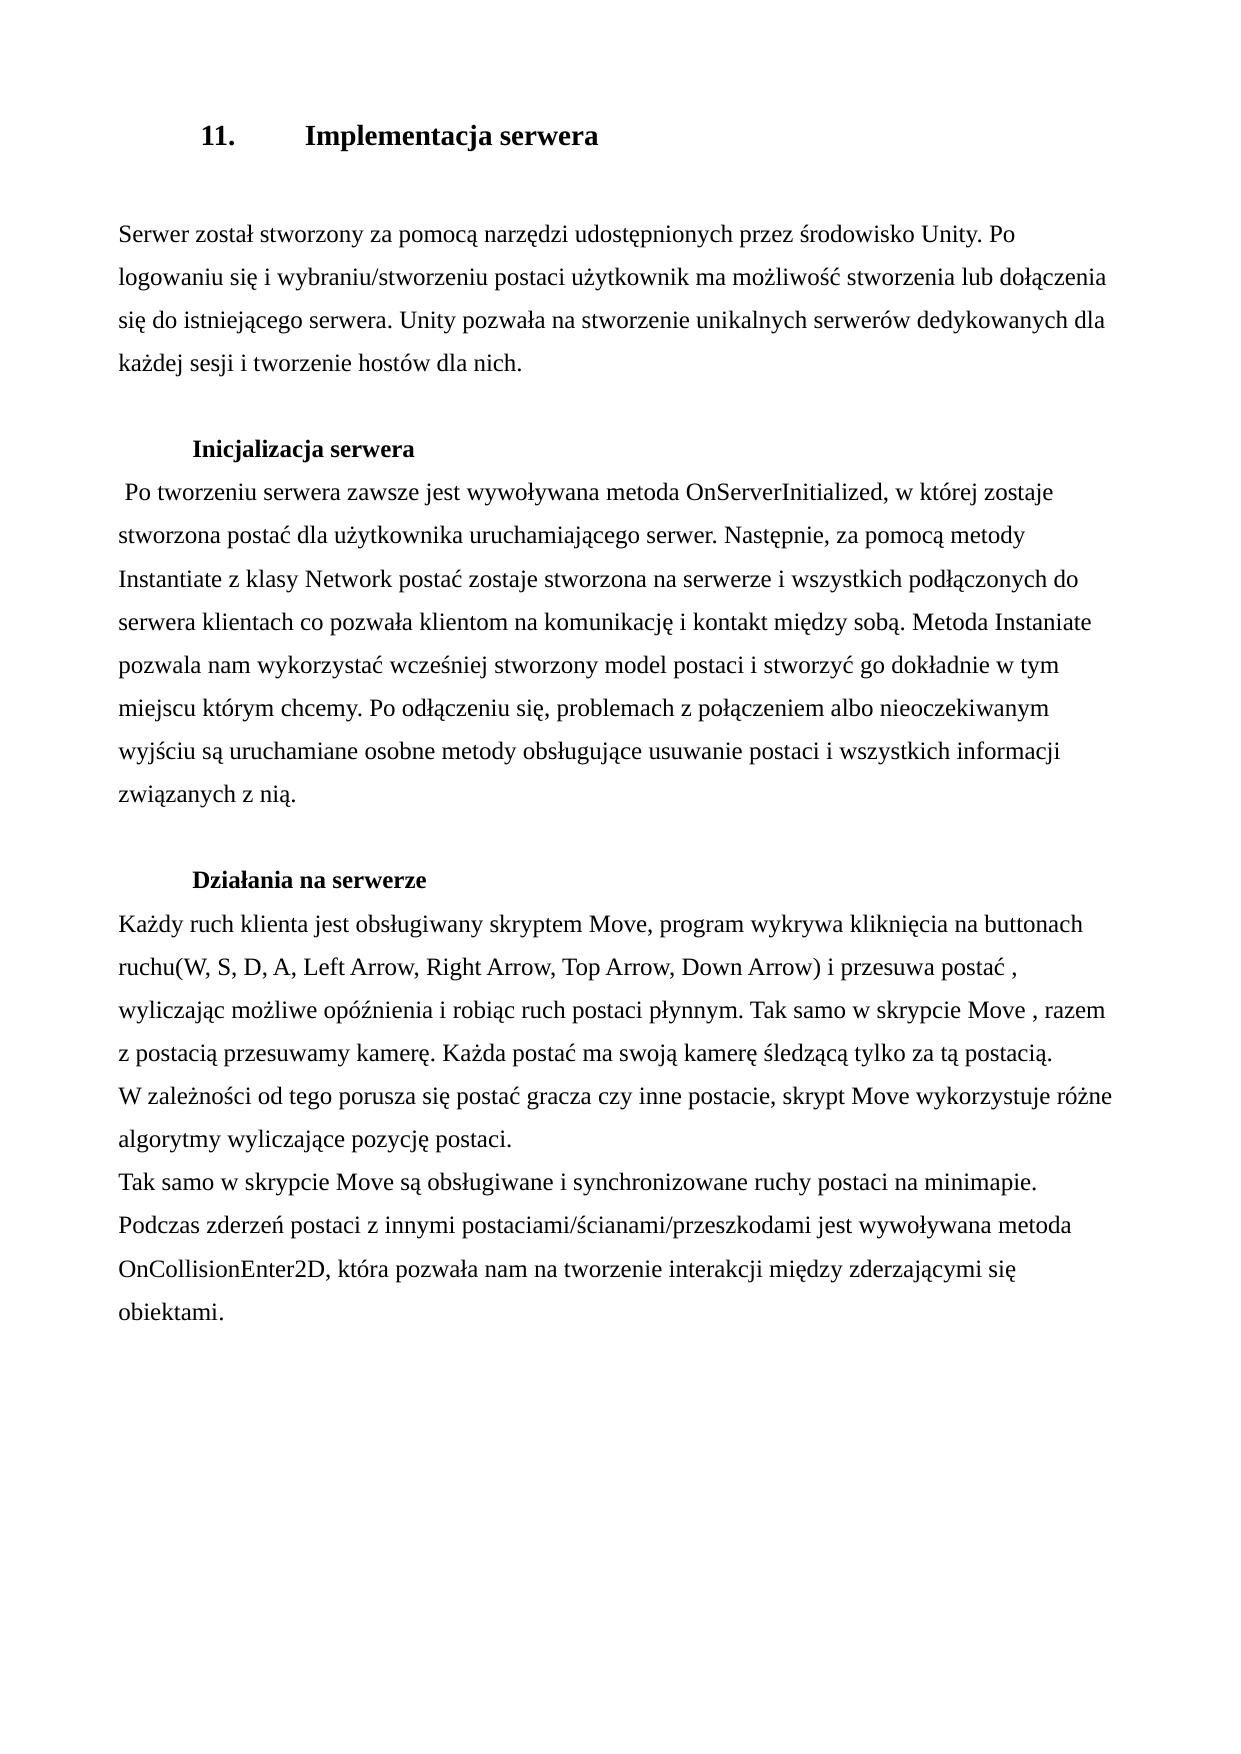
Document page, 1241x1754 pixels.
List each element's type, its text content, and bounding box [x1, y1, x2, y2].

text Tak samo w skrypcie Move są obsługiwane i synchronizowane ruchy postaci na minimapie. [118, 1167, 1122, 1196]
text Serwer został stworzony za pomocą narzędzi udostępnionych przez środowisko Unity. Po logowaniu się i wybraniu/stworzeniu postaci użytkownik ma możliwość stworzenia lub dołączenia się do istniejącego serwera. Unity pozwała na stworzenie unikalnych serwerów dedykowanych dla każdej sesji i tworzenie hostów dla nich. [118, 219, 1122, 377]
text W zależności od tego porusza się postać gracza czy inne postacie, skrypt Move wykorzystuje różne algorytmy wyliczające pozycję postaci. [118, 1081, 1122, 1153]
text Inicjalizacja serwera [118, 434, 1122, 463]
list Implementacja serwera [193, 118, 1122, 152]
text Każdy ruch klienta jest obsługiwany skryptem Move, program wykrywa kliknięcia na buttonach ruchu(W, S, D, A, Left Arrow, Right Arrow, Top Arrow, Down Arrow) i przesuwa postać , wyliczając możliwe opóźnienia i robiąc ruch postaci płynnym. Tak samo w skrypcie Move , razem z postacią przesuwamy kamerę. Każda postać ma swoją kamerę śledzącą tylko za tą postacią. [118, 909, 1122, 1067]
text Działania na serwerze [118, 866, 1122, 894]
text Po tworzeniu serwera zawsze jest wywoływana metoda OnServerInitialized, w której zostaje stworzona postać dla użytkownika uruchamiającego serwer. Następnie, za pomocą metody Instantiate z klasy Network postać zostaje stworzona na serwerze i wszystkich podłączonych do serwera klientach co pozwała klientom na komunikację i kontakt między sobą. Metoda Instaniate pozwala nam wykorzystać wcześniej stworzony model postaci i stworzyć go dokładnie w tym miejscu którym chcemy. Po odłączeniu się, problemach z połączeniem albo nieoczekiwanym wyjściu są uruchamiane osobne metody obsługujące usuwanie postaci i wszystkich informacji związanych z nią. [118, 477, 1122, 808]
text Podczas zderzeń postaci z innymi postaciami/ścianami/przeszkodami jest wywoływana metoda OnCollisionEnter2D, która pozwała nam na tworzenie interakcji między zderzającymi się obiektami. [118, 1211, 1122, 1326]
